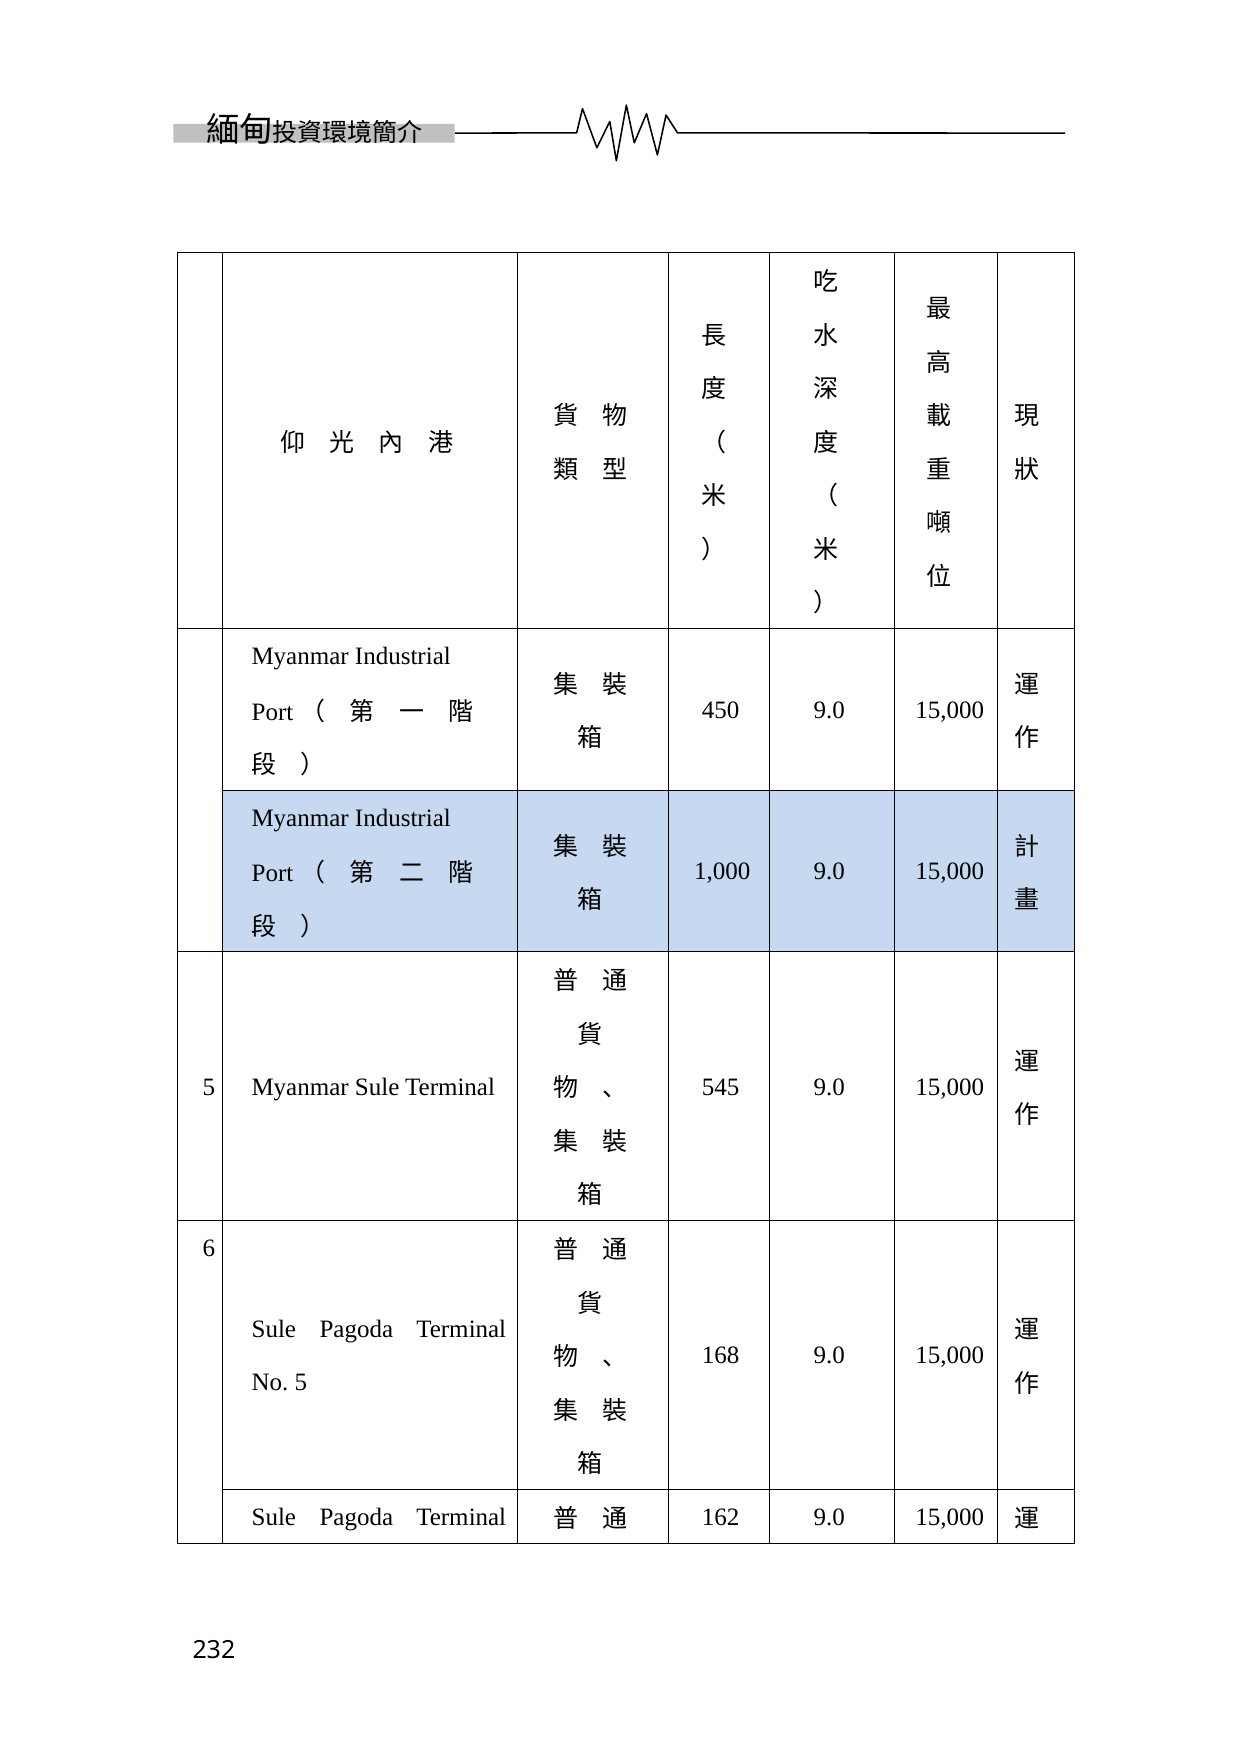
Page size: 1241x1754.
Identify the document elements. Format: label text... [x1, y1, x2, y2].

table_cell 運 [998, 1490, 1074, 1543]
table_cell 9.0 [770, 629, 894, 789]
table_cell 普通貨物、集裝箱 [518, 1221, 668, 1489]
table_header 最高載重噸位 [895, 253, 997, 628]
table_cell 450 [669, 629, 769, 789]
table_cell 15,000 [895, 629, 997, 789]
table_cell Myanmar Sule Terminal [223, 952, 517, 1220]
table_cell 1,000 [669, 791, 769, 951]
table_header 吃水深度（米） [770, 253, 894, 628]
table_cell 普通 [518, 1490, 668, 1543]
table_cell 普通貨物、集裝箱 [518, 952, 668, 1220]
table_cell Myanmar Industrial Port（第二階段） [223, 791, 517, 951]
table_cell 運作 [998, 629, 1074, 789]
table_header 貨物類型 [518, 253, 668, 628]
table_cell 集裝箱 [518, 791, 668, 951]
table_cell 15,000 [895, 791, 997, 951]
table_header 長度（米） [669, 253, 769, 628]
table_cell Myanmar Industrial Port（第一階段） [223, 629, 517, 789]
table_cell [178, 629, 222, 951]
table_cell 集裝箱 [518, 629, 668, 789]
table_cell 545 [669, 952, 769, 1220]
table_cell 5 [178, 952, 222, 1220]
table_header [178, 253, 222, 628]
table_header 仰光內港 [223, 253, 517, 628]
table_cell 運作 [998, 952, 1074, 1220]
table_cell 15,000 [895, 1490, 997, 1543]
table_cell Sule Pagoda Terminal No. 5 [223, 1221, 517, 1489]
table_cell 9.0 [770, 952, 894, 1220]
table_cell 9.0 [770, 1221, 894, 1489]
table_cell 15,000 [895, 1221, 997, 1489]
table_header 現狀 [998, 253, 1074, 628]
table_cell 168 [669, 1221, 769, 1489]
table_cell 計畫 [998, 791, 1074, 951]
table_cell 9.0 [770, 791, 894, 951]
table_cell 15,000 [895, 952, 997, 1220]
table_cell 162 [669, 1490, 769, 1543]
table_cell 運作 [998, 1221, 1074, 1489]
table_cell 9.0 [770, 1490, 894, 1543]
table_cell Sule Pagoda Terminal [223, 1490, 517, 1543]
table_cell 6 [178, 1221, 222, 1543]
